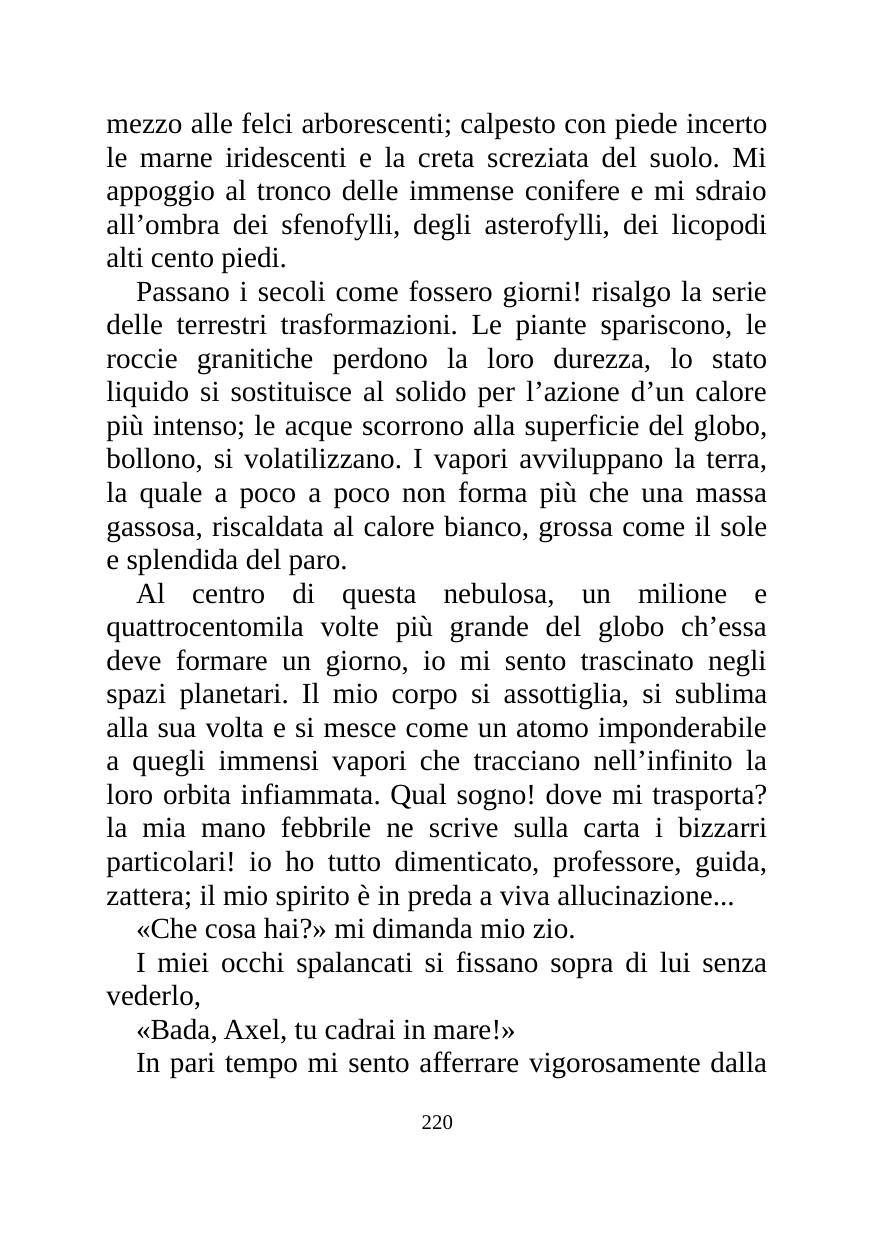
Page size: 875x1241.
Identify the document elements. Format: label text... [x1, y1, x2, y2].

text I miei occhi spalancati si fissano sopra di lui senza vederlo, [106, 945, 768, 1012]
text «Bada, Axel, tu cadrai in mare!» [106, 1012, 768, 1045]
text In pari tempo mi sento afferrare vigorosamente dalla [106, 1045, 768, 1079]
text «Che cosa hai?» mi dimanda mio zio. [106, 911, 768, 945]
text Passano i secoli come fossero giorni! risalgo la serie delle terrestri trasformazioni. Le piante spariscono, le roccie granitiche perdono la loro durezza, lo stato liquido si sostituisce al solido per l’azione d’un calore più intenso; le acque scorrono alla superficie del globo, bollono, si volatilizzano. I vapori avviluppano la terra, la quale a poco a poco non forma più che una massa gassosa, riscaldata al calore bianco, grossa come il sole e splendida del paro. [106, 274, 768, 576]
text Al centro di questa nebulosa, un milione e quattrocentomila volte più grande del globo ch’essa deve formare un giorno, io mi sento trascinato negli spazi planetari. Il mio corpo si assottiglia, si sublima alla sua volta e si mesce come un atomo imponderabile a quegli immensi vapori che tracciano nell’infinito la loro orbita infiammata. Qual sogno! dove mi trasporta? la mia mano febbrile ne scrive sulla carta i bizzarri particolari! io ho tutto dimenticato, professore, guida, zattera; il mio spirito è in preda a viva allucinazione... [106, 576, 768, 911]
text mezzo alle felci arborescenti; calpesto con piede incerto le marne iridescenti e la creta screziata del suolo. Mi appoggio al tronco delle immense conifere e mi sdraio all’ombra dei sfenofylli, degli asterofylli, dei licopodi alti cento piedi. [106, 106, 768, 274]
